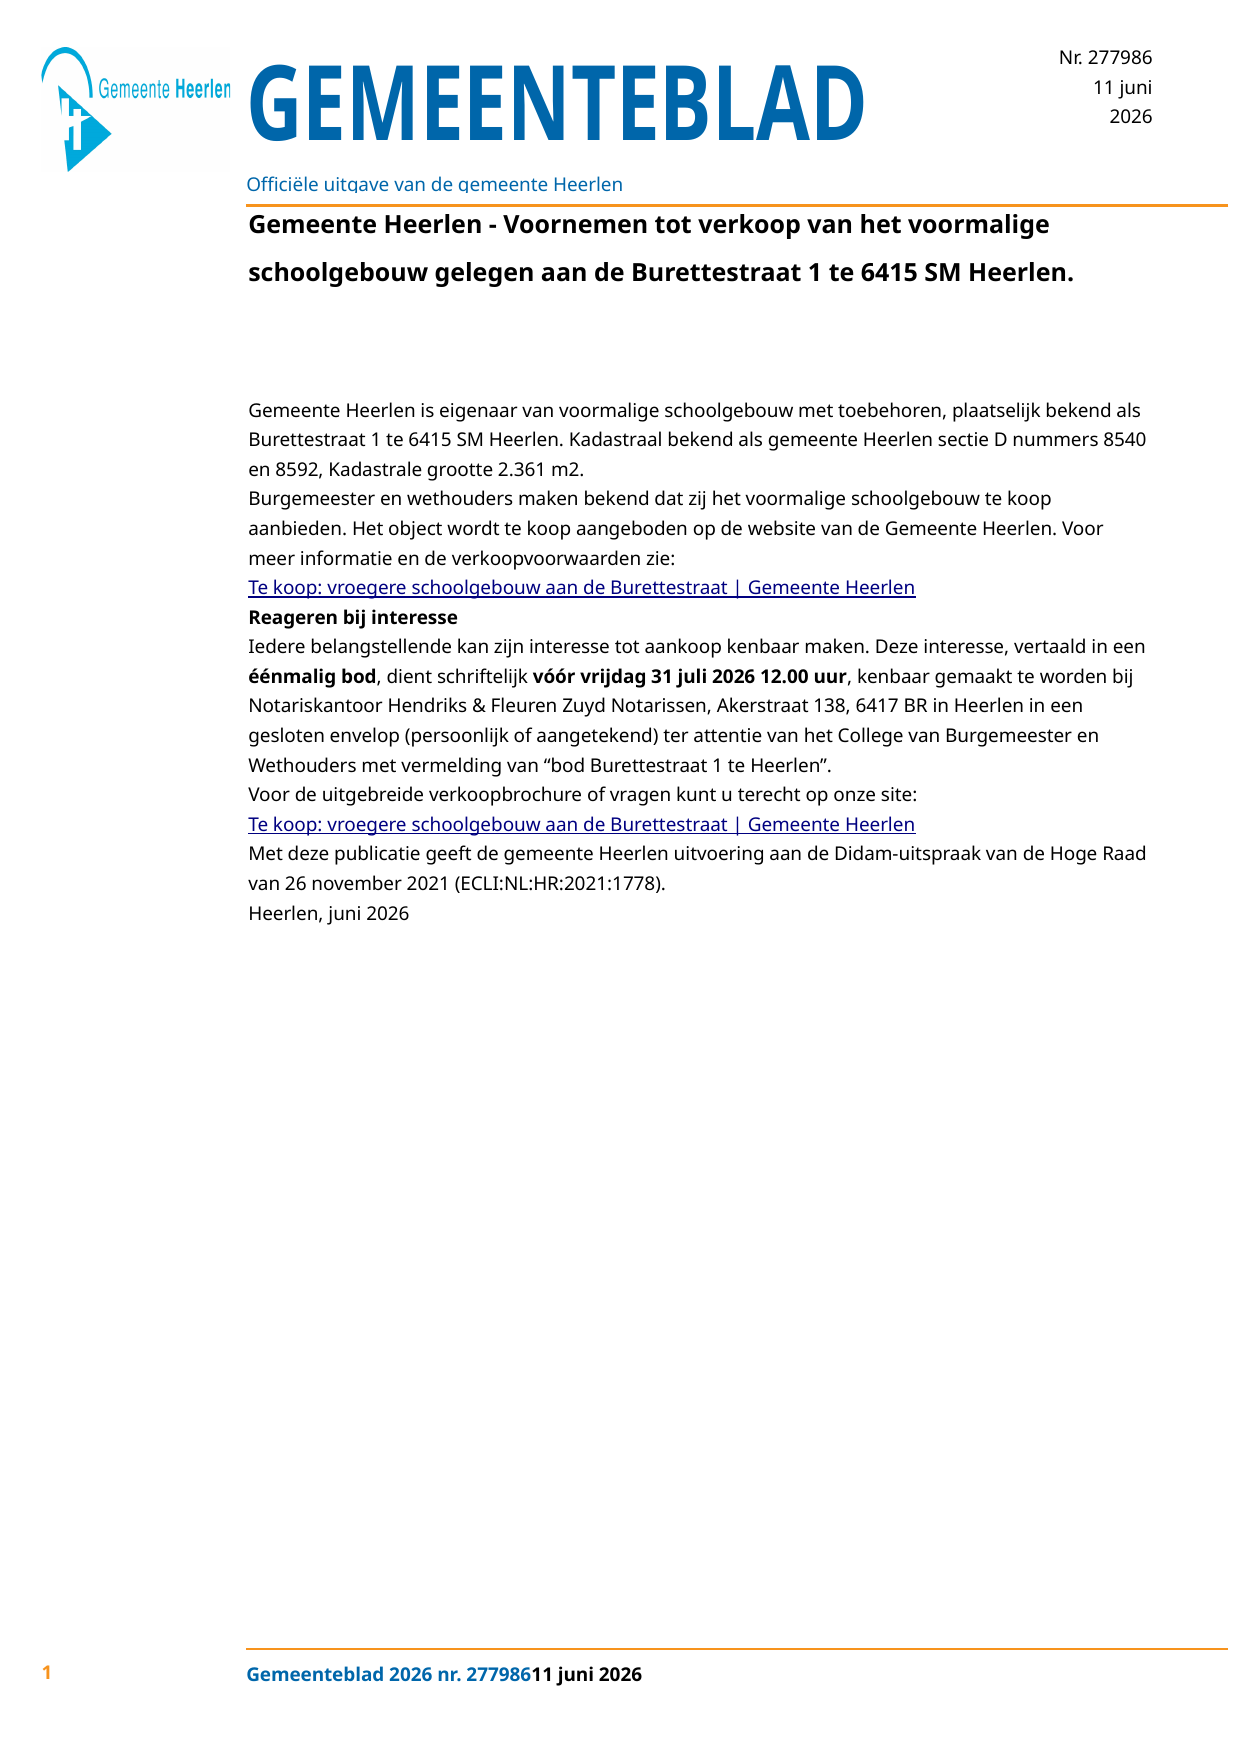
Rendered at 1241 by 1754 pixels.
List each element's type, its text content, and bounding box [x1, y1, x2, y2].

text Voor de uitgebreide verkoopbrochure of vragen kunt u terecht op onze site: [248, 781, 1152, 807]
text Te koop: vroegere schoolgebouw aan de Burettestraat | Gemeente Heerlen [248, 811, 1152, 837]
text Iedere belangstellende kan zijn interesse tot aankoop kenbaar maken. Deze interesse, vertaald in een éénmalig bod, dient schriftelijk vóór vrijdag 31 juli 2026 12.00 uur, kenbaar gemaakt te worden bij Notariskantoor Hendriks & Fleuren Zuyd Notarissen, Akerstraat 138, 6417 BR in Heerlen in een gesloten envelop (persoonlijk of aangetekend) ter attentie van het College van Burgemeester en Wethouders met vermelding van “bod Burettestraat 1 te Heerlen”. [248, 633, 1152, 777]
text Burgemeester en wethouders maken bekend dat zij het voormalige schoolgebouw te koop aanbieden. Het object wordt te koop aangeboden op de website van de Gemeente Heerlen. Voor meer informatie en de verkoopvoorwaarden zie: [248, 486, 1152, 570]
text Reageren bij interesse [248, 604, 1152, 629]
text Te koop: vroegere schoolgebouw aan de Burettestraat | Gemeente Heerlen [248, 574, 1152, 600]
text Gemeente Heerlen - Voornemen tot verkoop van het voormalige schoolgebouw gelegen aan de Burettestraat 1 te 6415 SM Heerlen. [248, 207, 1152, 288]
text Heerlen, juni 2026 [248, 900, 1152, 925]
text Met deze publicatie geeft de gemeente Heerlen uitvoering aan de Didam-uitspraak van de Hoge Raad van 26 november 2021 (ECLI:NL:HR:2021:1778). [248, 841, 1152, 896]
picture [41, 47, 231, 172]
text Gemeente Heerlen is eigenaar van voormalige schoolgebouw met toebehoren, plaatselijk bekend als Burettestraat 1 te 6415 SM Heerlen. Kadastraal bekend als gemeente Heerlen sectie D nummers 8540 en 8592, Kadastrale grootte 2.361 m2. [248, 397, 1152, 482]
picture [41, 47, 59, 70]
